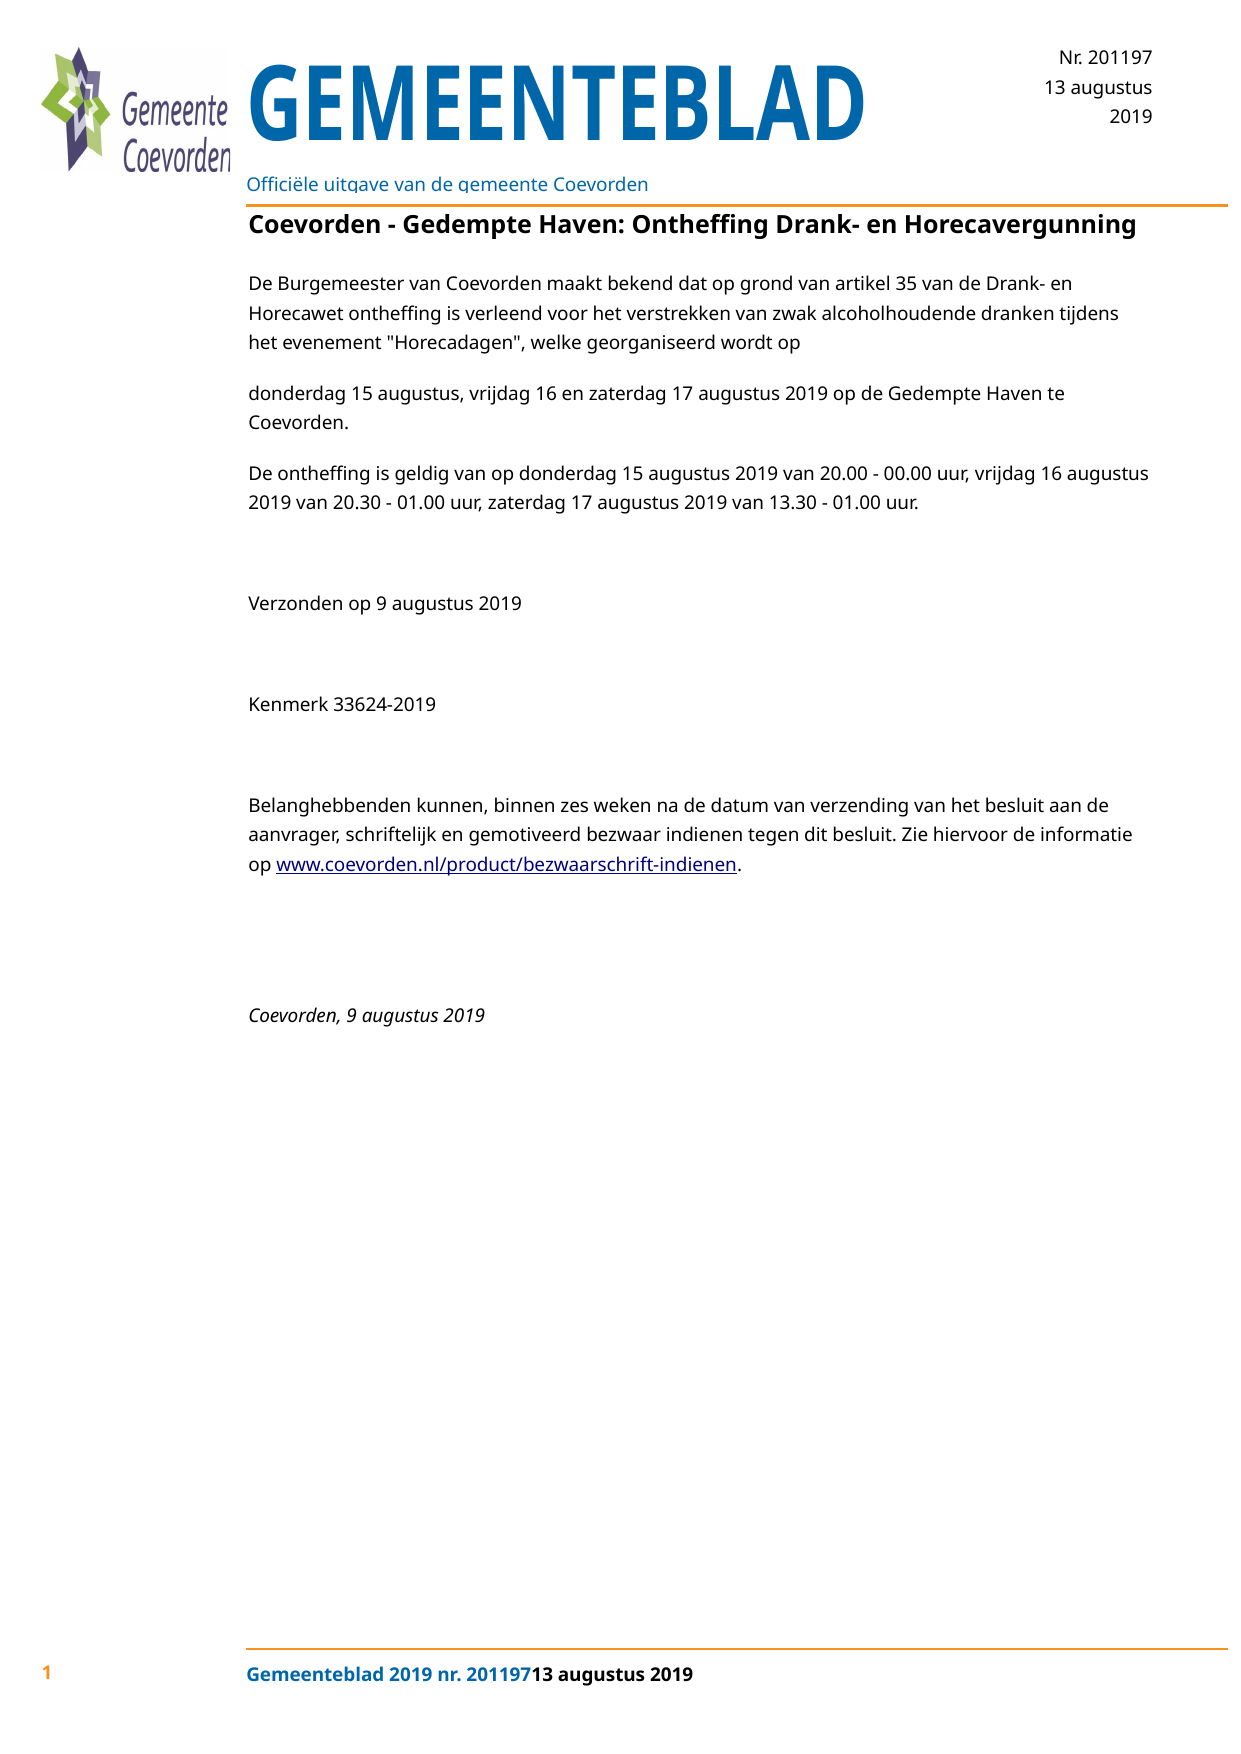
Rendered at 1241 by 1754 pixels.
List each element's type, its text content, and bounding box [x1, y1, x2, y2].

text Kenmerk 33624-2019 [248, 691, 1152, 717]
text De Burgemeester van Coevorden maakt bekend dat op grond van artikel 35 van de Drank- en Horecawet ontheffing is verleend voor het verstrekken van zwak alcoholhoudende dranken tijdens het evenement "Horecadagen", welke georganiseerd wordt op [248, 270, 1152, 355]
text De ontheffing is geldig van op donderdag 15 augustus 2019 van 20.00 - 00.00 uur, vrijdag 16 augustus 2019 van 20.30 - 01.00 uur, zaterdag 17 augustus 2019 van 13.30 - 01.00 uur. [248, 460, 1152, 515]
text Coevorden, 9 augustus 2019 [248, 1002, 1152, 1028]
text Verzonden op 9 augustus 2019 [248, 590, 1152, 616]
picture [41, 47, 231, 172]
text Coevorden - Gedempte Haven: Ontheffing Drank- en Horecavergunning [248, 207, 1152, 241]
text Belanghebbenden kunnen, binnen zes weken na de datum van verzending van het besluit aan de aanvrager, schriftelijk en gemotiveerd bezwaar indienen tegen dit besluit. Zie hiervoor de informatie op www.coevorden.nl/product/bezwaarschrift-indienen. [248, 792, 1152, 877]
text donderdag 15 augustus, vrijdag 16 en zaterdag 17 augustus 2019 op de Gedempte Haven te Coevorden. [248, 380, 1152, 435]
